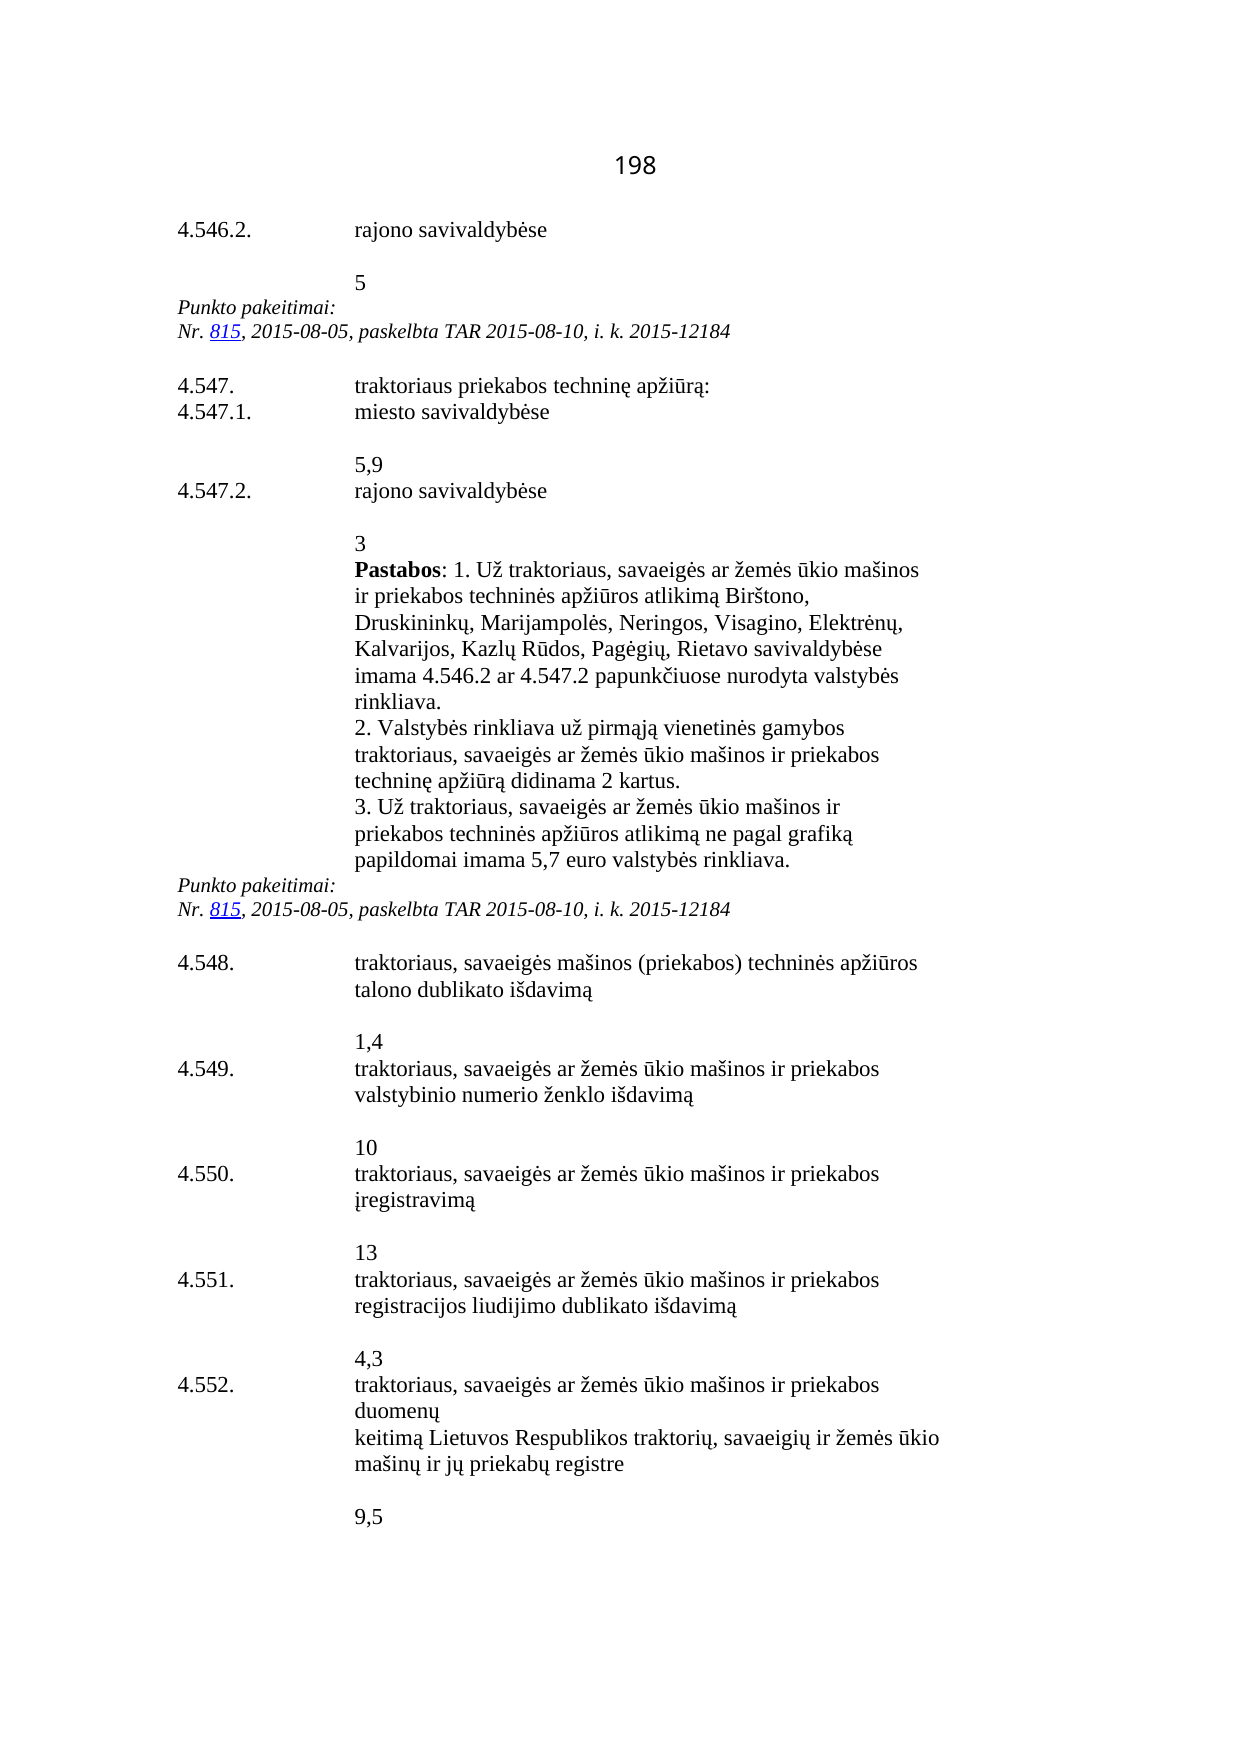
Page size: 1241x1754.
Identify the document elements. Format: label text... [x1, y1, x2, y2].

text imama 4.546.2 ar 4.547.2 papunkčiuose nurodyta valstybės [354, 662, 945, 688]
text 4.547.2. rajono savivaldybėse 3 [177, 477, 945, 556]
text Kalvarijos, Kazlų Rūdos, Pagėgių, Rietavo savivaldybėse [354, 635, 945, 662]
text ir priekabos techninės apžiūros atlikimą Birštono, [354, 583, 945, 609]
text Punkto pakeitimai: [177, 872, 1093, 897]
text rinkliava. [354, 688, 945, 714]
text Nr. 815, 2015-08-05, paskelbta TAR 2015-08-10, i. k. 2015-12184 [177, 319, 1093, 343]
text Druskininkų, Marijampolės, Neringos, Visagino, Elektrėnų, [354, 609, 945, 635]
text talono dublikato išdavimą 1,4 [354, 976, 945, 1055]
text 4.546.2. rajono savivaldybėse 5 [177, 216, 945, 295]
text 4.547.1. miesto savivaldybėse 5,9 [177, 398, 945, 477]
text techninę apžiūrą didinama 2 kartus. [354, 767, 945, 793]
text priekabos techninės apžiūros atlikimą ne pagal grafiką [354, 820, 945, 846]
text 3. Už traktoriaus, savaeigės ar žemės ūkio mašinos ir [354, 793, 945, 820]
text 4.548. traktoriaus, savaeigės mašinos (priekabos) techninės apžiūros [177, 949, 945, 976]
text valstybinio numerio ženklo išdavimą 10 [354, 1081, 945, 1160]
text keitimą Lietuvos Respublikos traktorių, savaeigių ir žemės ūkio [354, 1424, 945, 1450]
text Punkto pakeitimai: [177, 295, 1093, 319]
text traktoriaus, savaeigės ar žemės ūkio mašinos ir priekabos [354, 741, 945, 767]
text 2. Valstybės rinkliava už pirmąją vienetinės gamybos [354, 714, 945, 741]
text Pastabos: 1. Už traktoriaus, savaeigės ar žemės ūkio mašinos [354, 556, 945, 583]
text papildomai imama 5,7 euro valstybės rinkliava. [354, 846, 945, 872]
text 4.547. traktoriaus priekabos techninę apžiūrą: [177, 372, 945, 398]
text 4.549. traktoriaus, savaeigės ar žemės ūkio mašinos ir priekabos [177, 1055, 945, 1081]
text 4.552. traktoriaus, savaeigės ar žemės ūkio mašinos ir priekabos duomenų [177, 1371, 945, 1424]
text Nr. 815, 2015-08-05, paskelbta TAR 2015-08-10, i. k. 2015-12184 [177, 897, 1093, 921]
text mašinų ir jų priekabų registre 9,5 [354, 1450, 945, 1529]
text registracijos liudijimo dublikato išdavimą 4,3 [354, 1292, 945, 1371]
text įregistravimą 13 [354, 1187, 945, 1266]
text 4.550. traktoriaus, savaeigės ar žemės ūkio mašinos ir priekabos [177, 1160, 945, 1187]
text 4.551. traktoriaus, savaeigės ar žemės ūkio mašinos ir priekabos [177, 1266, 945, 1292]
